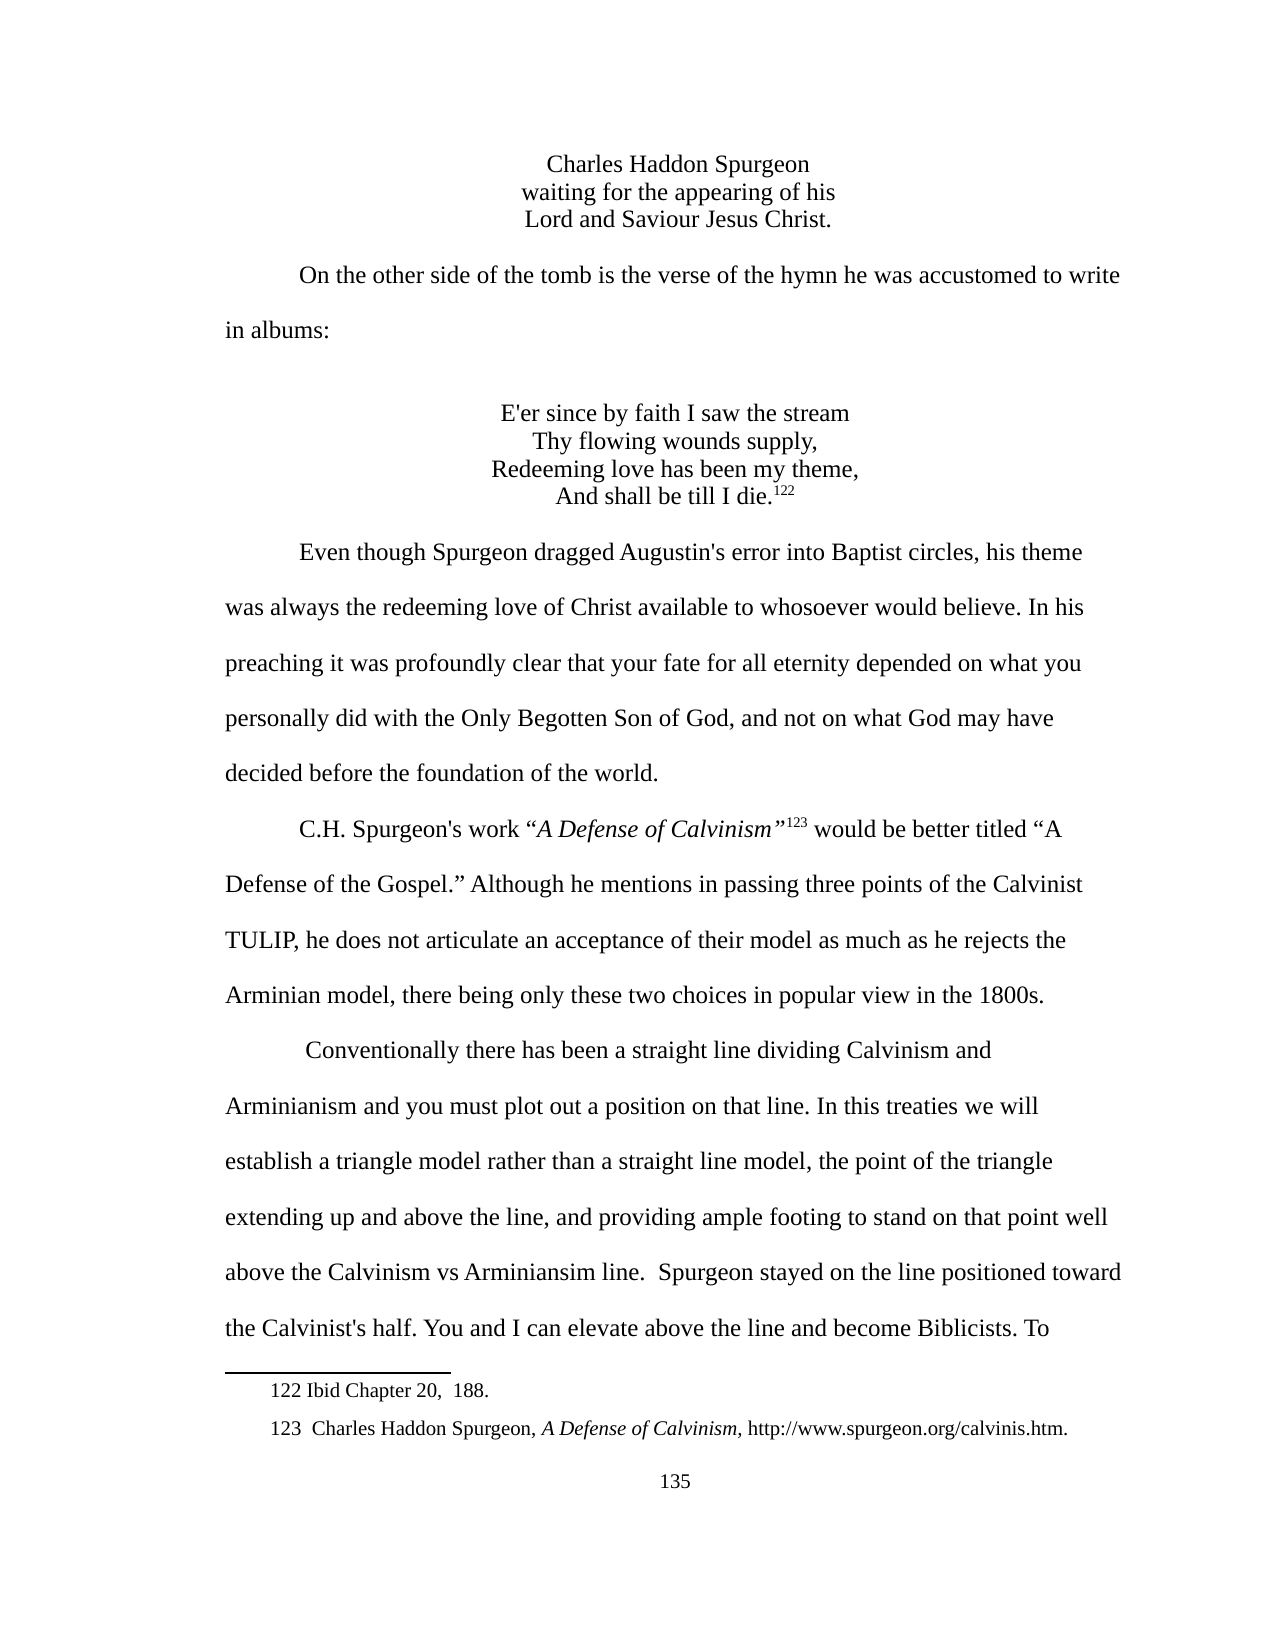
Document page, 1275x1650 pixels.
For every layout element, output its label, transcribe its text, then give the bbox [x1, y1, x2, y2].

text waiting for the appearing of his [225, 178, 1125, 205]
text Conventionally there has been a straight line dividing Calvinism and Arminianism and you must plot out a position on that line. In this treaties we will establish a triangle model rather than a straight line model, the point of the triangle extending up and above the line, and providing ample footing to stand on that point well above the Calvinism vs Arminiansim line. Spurgeon stayed on the line positioned toward the Calvinist's half. You and I can elevate above the line and become Biblicists. To [225, 1037, 1125, 1341]
text Even though Spurgeon dragged Augustin's error into Baptist circles, his theme was always the redeeming love of Christ available to whosoever would believe. In his preaching it was profoundly clear that your fate for all eternity depended on what you personally did with the Only Begotten Son of God, and not on what God may have decided before the foundation of the world. [225, 538, 1125, 787]
text On the other side of the tomb is the verse of the hymn he was accustomed to write in albums: [225, 261, 1125, 344]
text Redeeming love has been my theme, [225, 455, 1125, 482]
text C.H. Spurgeon's work “A Defense of Calvinism” would be better titled “A Defense of the Gospel.” Although he mentions in passing three points of the Calvinist TULIP, he does not articulate an acceptance of their model as much as he rejects the Arminian model, there being only these two choices in popular view in the 1800s. [225, 815, 1125, 1009]
text E'er since by faith I saw the stream [225, 399, 1125, 427]
text Charles Haddon Spurgeon, A Defense of Calvinism, http://www.spurgeon.org/calvinis.htm. [225, 1417, 1125, 1440]
text Charles Haddon Spurgeon [225, 150, 1125, 178]
text Ibid Chapter 20, 188. [225, 1379, 1125, 1402]
text And shall be till I die. [225, 482, 1125, 510]
text Lord and Saviour Jesus Christ. [225, 205, 1125, 233]
text Thy flowing wounds supply, [225, 427, 1125, 455]
